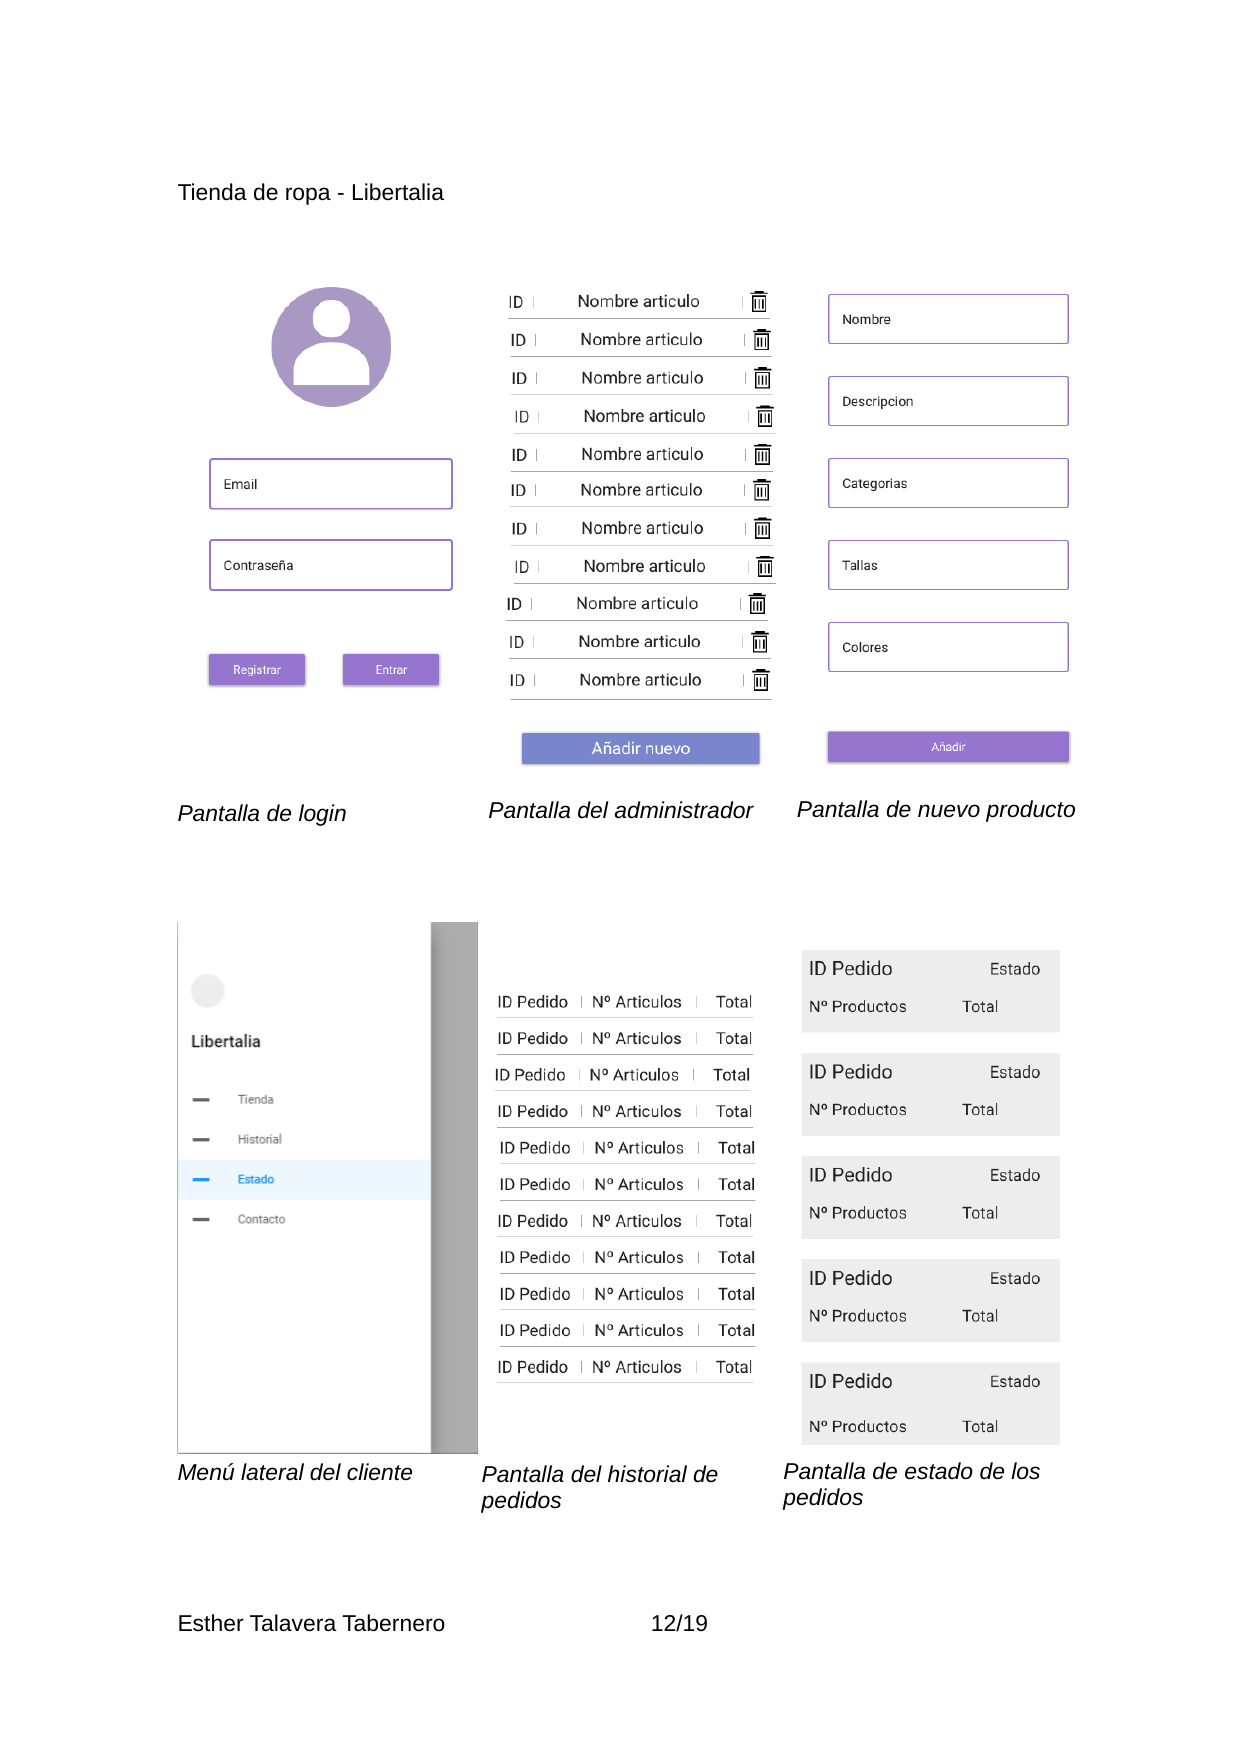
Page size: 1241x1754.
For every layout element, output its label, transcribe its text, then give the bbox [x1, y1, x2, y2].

text Menú lateral del cliente [177, 1454, 478, 1485]
picture [783, 929, 1078, 1453]
picture [177, 247, 485, 795]
text Pantalla del historial de pedidos [481, 1456, 780, 1513]
picture [796, 251, 1100, 792]
picture [481, 925, 780, 1456]
text Pantalla de estado de los pedidos [783, 1453, 1077, 1510]
picture [488, 249, 794, 792]
text Pantalla del administrador [488, 792, 793, 823]
picture [177, 922, 478, 1454]
text Pantalla de nuevo producto [797, 792, 1100, 823]
text Pantalla de login [177, 795, 485, 826]
